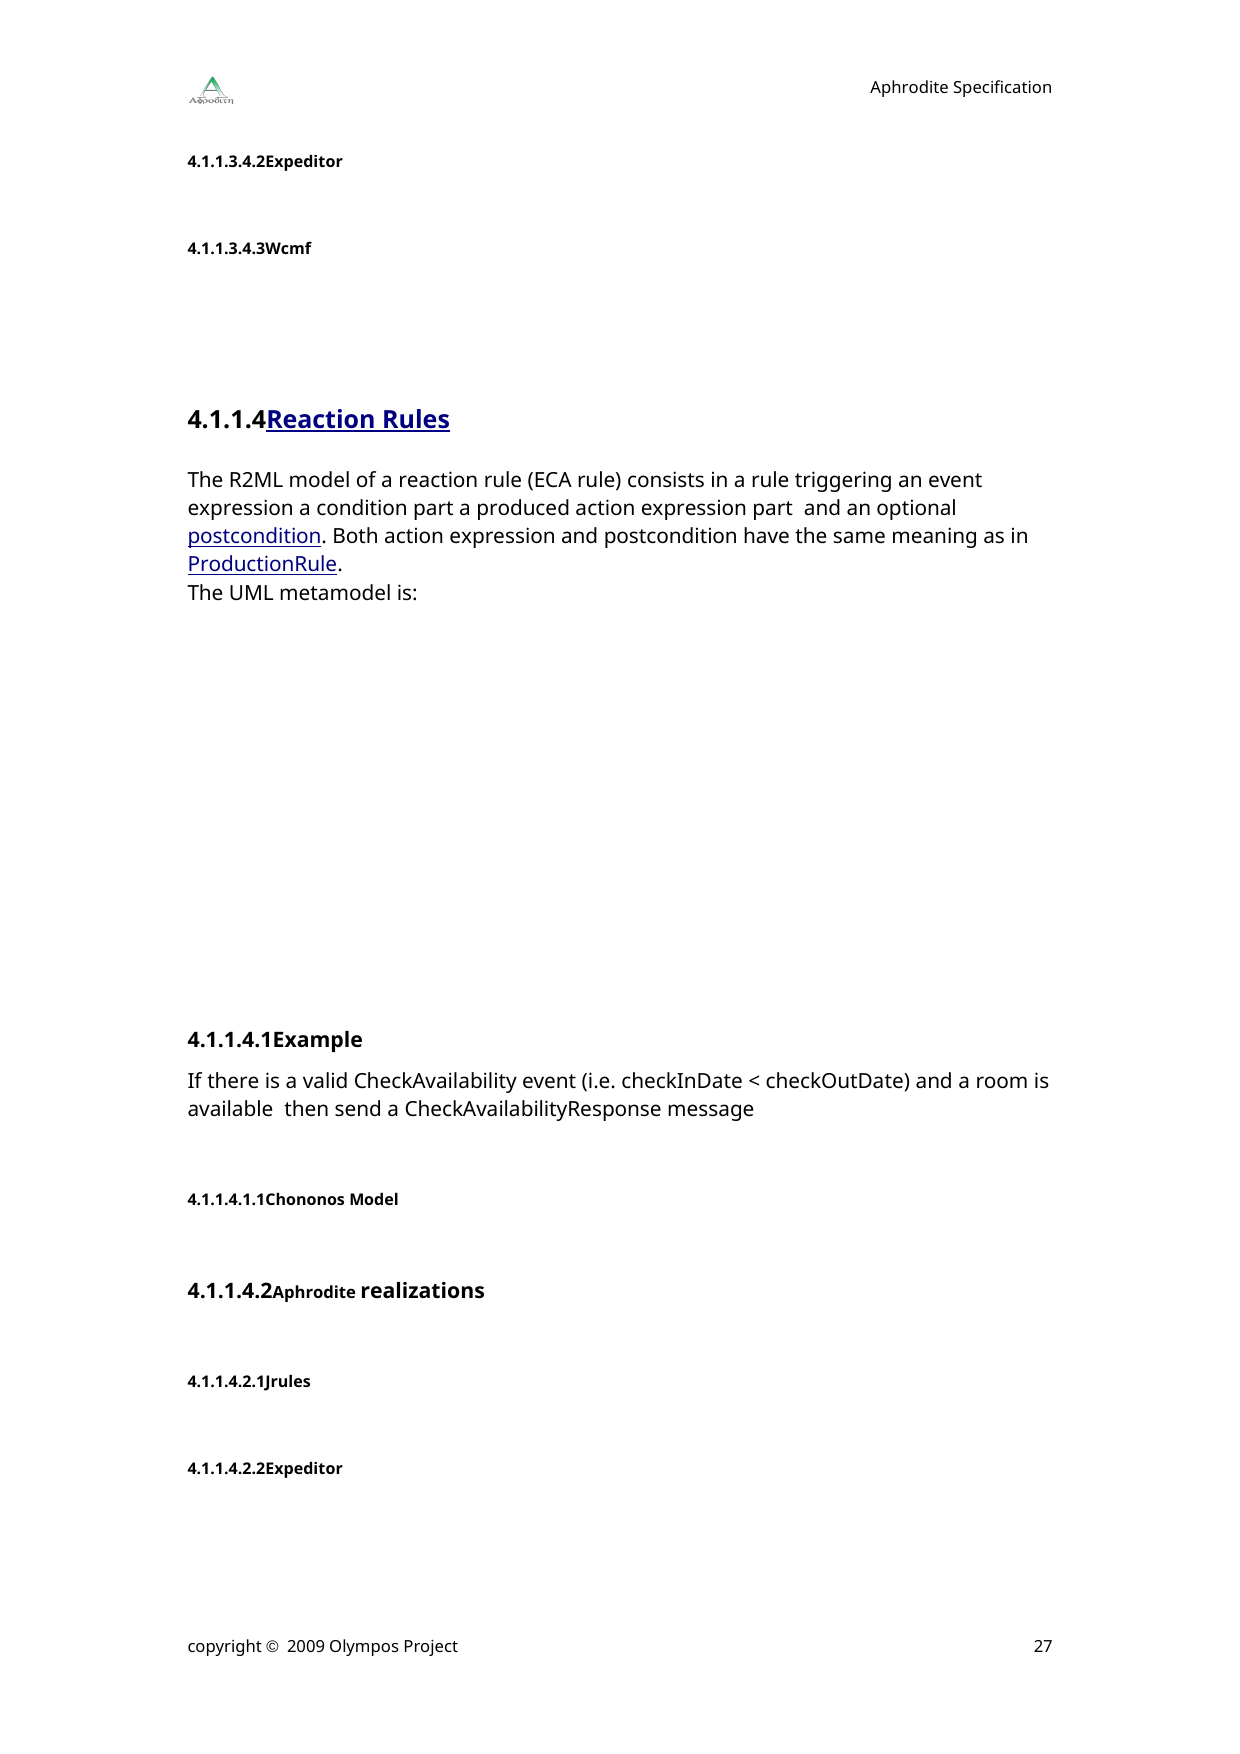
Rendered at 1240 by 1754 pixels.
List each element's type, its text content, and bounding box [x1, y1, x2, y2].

text The UML metamodel is: [187, 578, 1052, 606]
subtitle Expeditor [187, 150, 1052, 172]
subtitle Expeditor [187, 1458, 1052, 1479]
subtitle Reaction Rules [187, 401, 1052, 435]
text If there is a valid CheckAvailability event (i.e. checkInDate < checkOutDate) and a room is available then send a CheckAvailabilityResponse message [187, 1066, 1052, 1122]
subtitle Aphrodite realizations [187, 1276, 1052, 1304]
subtitle Jrules [187, 1370, 1052, 1392]
subtitle Example [187, 1024, 1052, 1053]
subtitle Chononos Model [187, 1188, 1052, 1210]
text The R2ML model of a reaction rule (ECA rule) consists in a rule triggering an event expression a condition part a produced action expression part and an optional postcondition. Both action expression and postcondition have the same meaning as in ProductionRule. [187, 465, 1052, 578]
subtitle Wcmf [187, 237, 1052, 259]
picture [188, 76, 235, 105]
